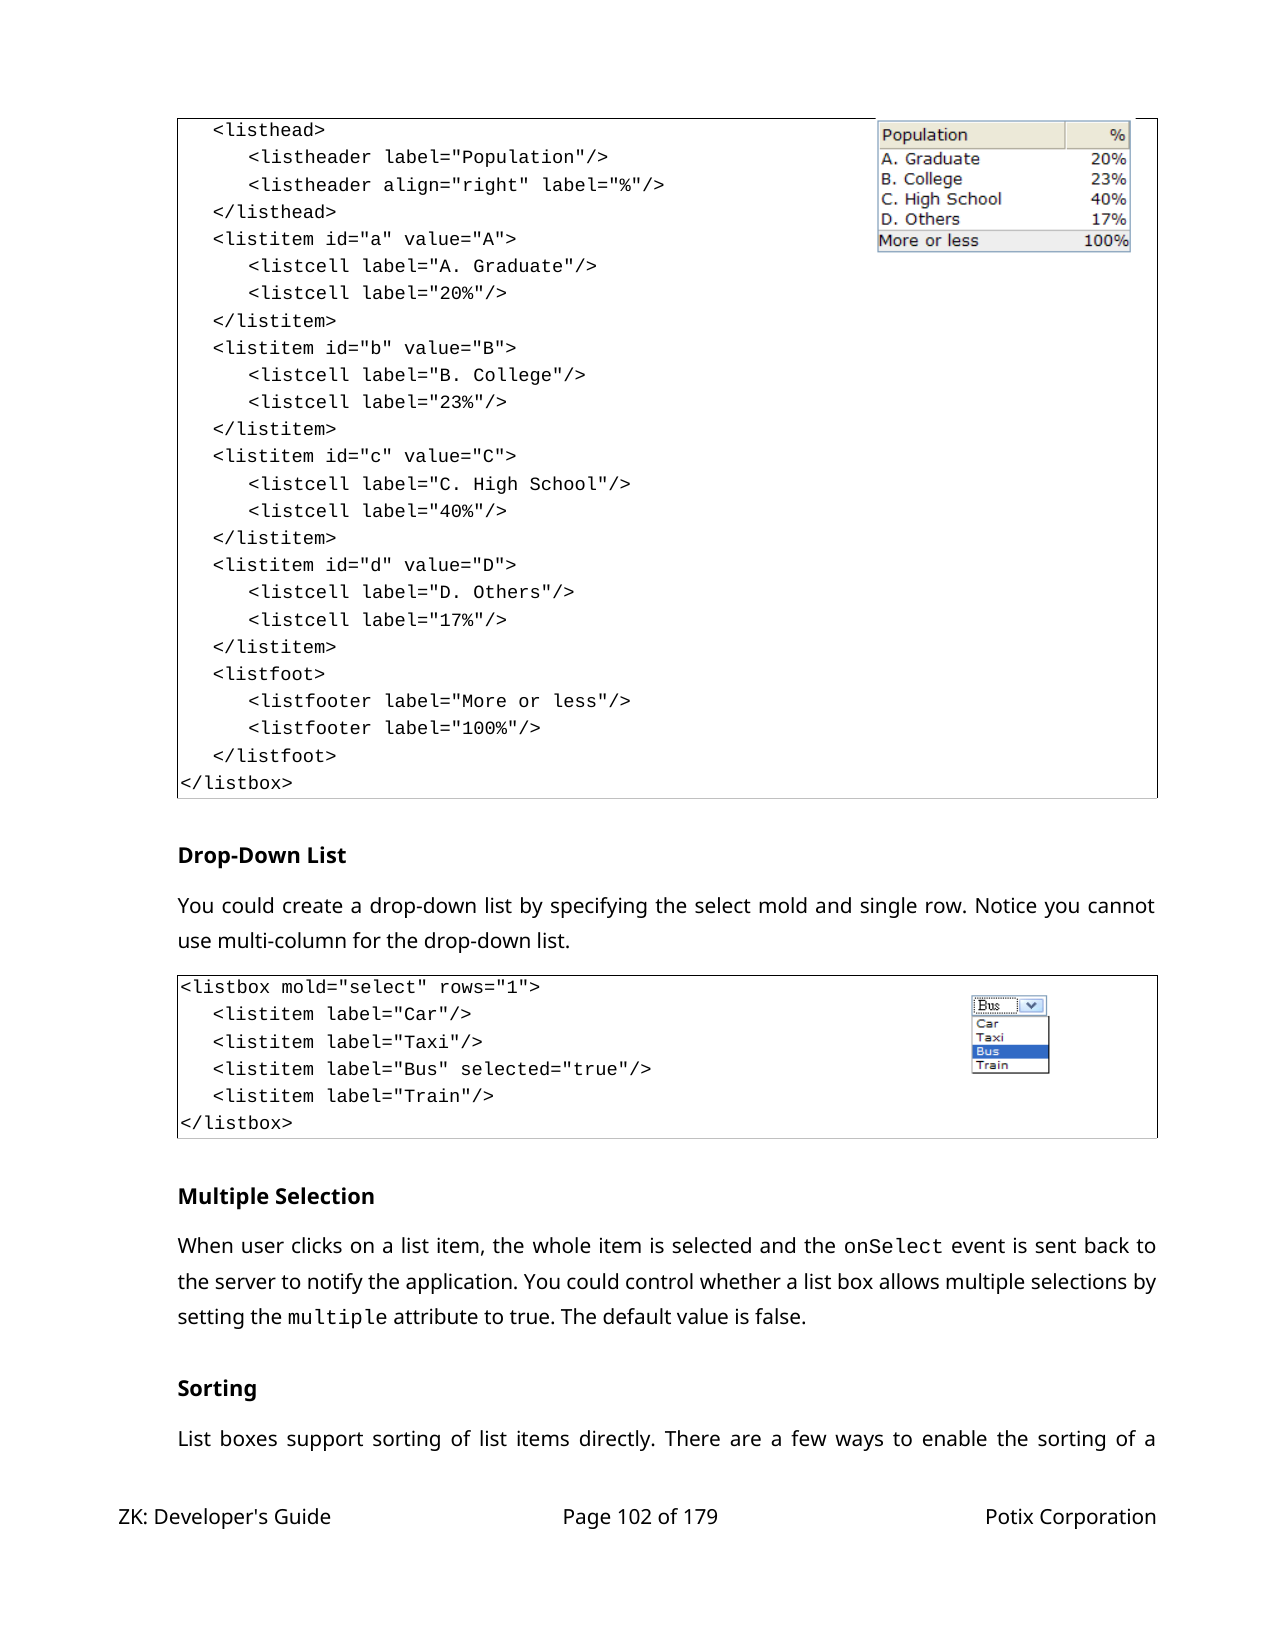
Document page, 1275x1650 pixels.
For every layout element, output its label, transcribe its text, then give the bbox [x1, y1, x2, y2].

text <listitem label="Bus" selected="true"/> [178, 1057, 1157, 1081]
text <listcell label="40%"/> [178, 499, 1157, 523]
text </listitem> [178, 635, 1157, 659]
text <listheader align="right" label="%"/> [178, 172, 875, 197]
text <listcell label="17%"/> [178, 607, 1157, 632]
text [1053, 1029, 1157, 1054]
text <listcell label="B. College"/> [178, 363, 1157, 387]
text When user clicks on a list item, the whole item is selected and the onSelect event is sent back to the server to notify the application. You could control whether a list box allows multiple selections by setting the multiple attribute to true. The default value is false. [177, 1231, 1157, 1331]
text List boxes support sorting of list items directly. There are a few ways to enable the sorting of a [177, 1424, 1157, 1452]
text <listcell label="20%"/> [178, 281, 1157, 306]
text <listfooter label="100%"/> [178, 716, 1157, 741]
text <listcell label="C. High School"/> [178, 472, 1157, 496]
text [1053, 1002, 1157, 1027]
text <listcell label="23%"/> [178, 390, 1157, 414]
picture [968, 993, 1053, 1076]
text </listbox> [178, 771, 1157, 798]
picture [875, 118, 1136, 255]
text </listhead> [178, 200, 875, 224]
text You could create a drop-down list by specifying the select mold and single row. Notice you cannot use multi-column for the drop-down list. [177, 891, 1157, 954]
text <listbox mold="select" rows="1"> [178, 976, 1157, 999]
text </listitem> [178, 308, 1157, 333]
text <listfooter label="More or less"/> [178, 689, 1157, 713]
text <listitem label="Taxi"/> [178, 1029, 968, 1054]
text <listitem id="d" value="D"> [178, 553, 1157, 577]
text <listfoot> [178, 662, 1157, 686]
text <listitem id="b" value="B"> [178, 336, 1157, 360]
text [1136, 200, 1157, 224]
text <listitem label="Train"/> [178, 1084, 1157, 1108]
subtitle Drop-Down List [177, 840, 1157, 870]
text </listitem> [178, 526, 1157, 550]
text </listfoot> [178, 743, 1157, 768]
text </listitem> [178, 417, 1157, 441]
text <listitem id="c" value="C"> [178, 444, 1157, 469]
subtitle Multiple Selection [177, 1181, 1157, 1211]
text [1136, 119, 1157, 142]
text </listbox> [178, 1111, 1157, 1138]
subtitle Sorting [177, 1373, 1157, 1403]
text <listcell label="A. Graduate"/> [178, 254, 1157, 278]
text <listhead> [178, 119, 875, 142]
text <listcell label="D. Others"/> [178, 580, 1157, 604]
text <listheader label="Population"/> [178, 145, 875, 169]
text <listitem label="Car"/> [178, 1002, 968, 1027]
text <listitem id="a" value="A"> [178, 227, 875, 251]
